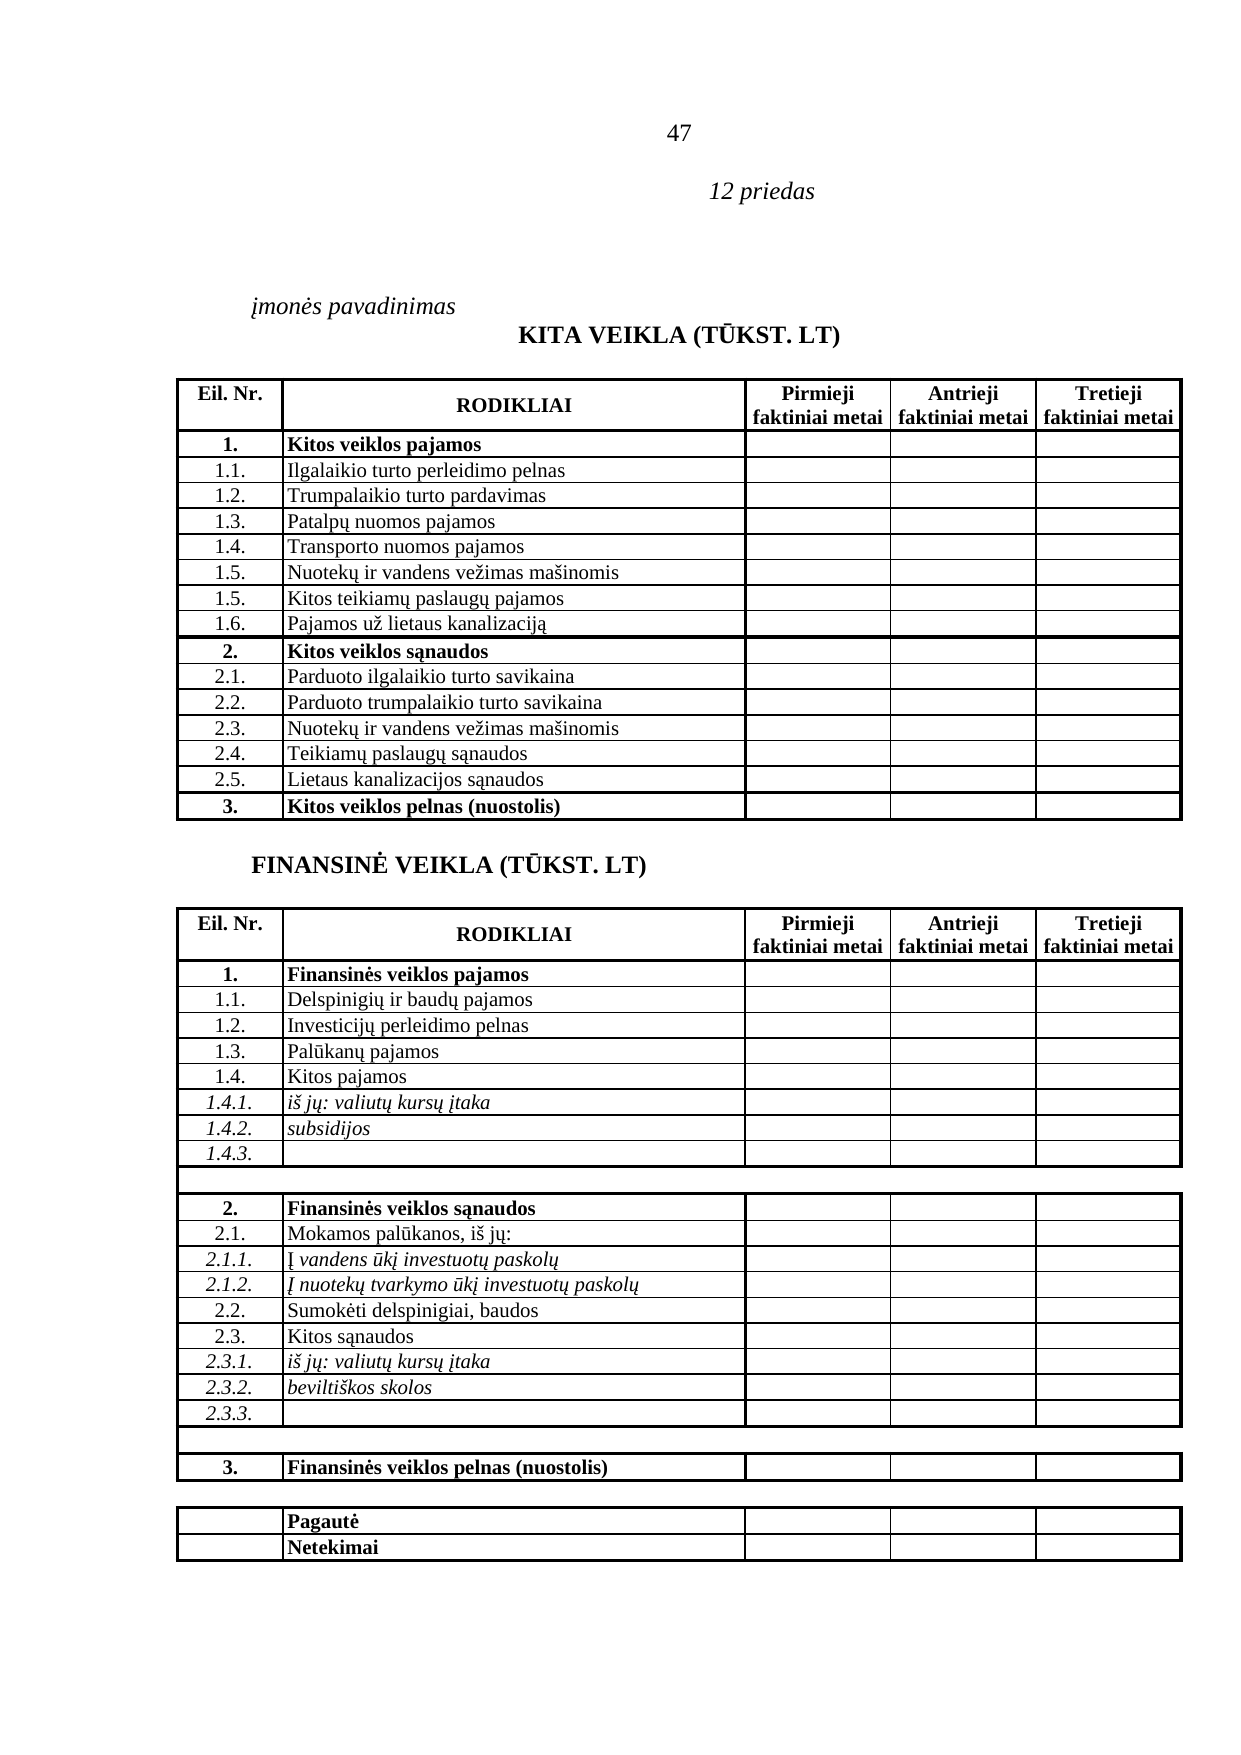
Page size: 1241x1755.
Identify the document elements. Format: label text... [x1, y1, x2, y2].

table_cell [746, 1116, 890, 1139]
table_cell [891, 1116, 1035, 1139]
table_cell [886, 1272, 890, 1296]
table_cell [891, 1141, 1035, 1165]
table_cell [746, 1013, 890, 1037]
table_cell [886, 1298, 890, 1322]
table_cell [891, 1039, 1035, 1063]
table_cell [886, 1195, 890, 1219]
table_cell [890, 1482, 894, 1506]
table_cell [1037, 1064, 1179, 1088]
table_cell [1177, 1482, 1181, 1506]
table_cell [1032, 1482, 1036, 1506]
table_header Eil. Nr. [179, 381, 281, 429]
table_cell [886, 1221, 890, 1245]
text 12 priedas [177, 176, 1181, 205]
table_cell [746, 1039, 890, 1063]
table_cell [886, 535, 890, 558]
table_cell [1177, 1428, 1181, 1452]
table_cell [746, 1064, 890, 1088]
table_cell [746, 1090, 890, 1114]
table_header RODIKLIAI [284, 381, 744, 429]
table_cell [886, 1247, 890, 1271]
table_cell [886, 1455, 890, 1479]
table_cell [886, 509, 890, 533]
table_cell [1036, 1482, 1040, 1506]
table_cell [891, 987, 1035, 1011]
table_cell [886, 1482, 890, 1506]
table_cell [1037, 1013, 1179, 1037]
table_cell [886, 767, 890, 791]
table_cell [886, 611, 890, 635]
table_header Eil. Nr. [179, 910, 282, 958]
table_cell [1037, 1116, 1179, 1139]
table_cell [886, 716, 890, 739]
table_cell [886, 458, 890, 482]
table_cell [279, 1482, 283, 1506]
table_cell [745, 1482, 749, 1506]
table_cell [886, 1401, 890, 1424]
table_cell [886, 794, 890, 818]
table_cell [891, 1064, 1035, 1088]
table_cell [741, 1482, 745, 1506]
table_cell [886, 586, 890, 610]
table_cell [1037, 962, 1179, 986]
table_header RODIKLIAI [284, 910, 744, 958]
table_cell [746, 987, 890, 1011]
table_cell [886, 1509, 890, 1533]
text įmonės pavadinimas [177, 291, 1181, 320]
table_cell [1037, 1090, 1179, 1114]
table_cell [746, 962, 890, 986]
table_cell [886, 560, 890, 584]
table_cell [886, 639, 890, 663]
table_cell [1037, 1039, 1179, 1063]
table_cell [886, 1375, 890, 1399]
text KITA VEIKLA (TŪKST. LT) [177, 320, 1181, 349]
table_cell [891, 962, 1035, 986]
table_cell [886, 741, 890, 765]
table_cell [886, 432, 890, 456]
table_cell [886, 483, 890, 507]
table_cell [746, 1141, 890, 1165]
table_cell [886, 690, 890, 714]
table_cell [283, 1482, 287, 1506]
table_cell [177, 1482, 181, 1506]
table_cell [1037, 1141, 1179, 1165]
table_cell [886, 1324, 890, 1348]
table_cell [1177, 1168, 1181, 1192]
table_cell [891, 1013, 1035, 1037]
text FINANSINĖ VEIKLA (TŪKST. LT) [177, 850, 1181, 878]
table_cell [891, 1090, 1035, 1114]
table_cell [886, 664, 890, 688]
table_cell [886, 1535, 890, 1559]
table_cell [1037, 987, 1179, 1011]
table_cell [886, 1349, 890, 1373]
